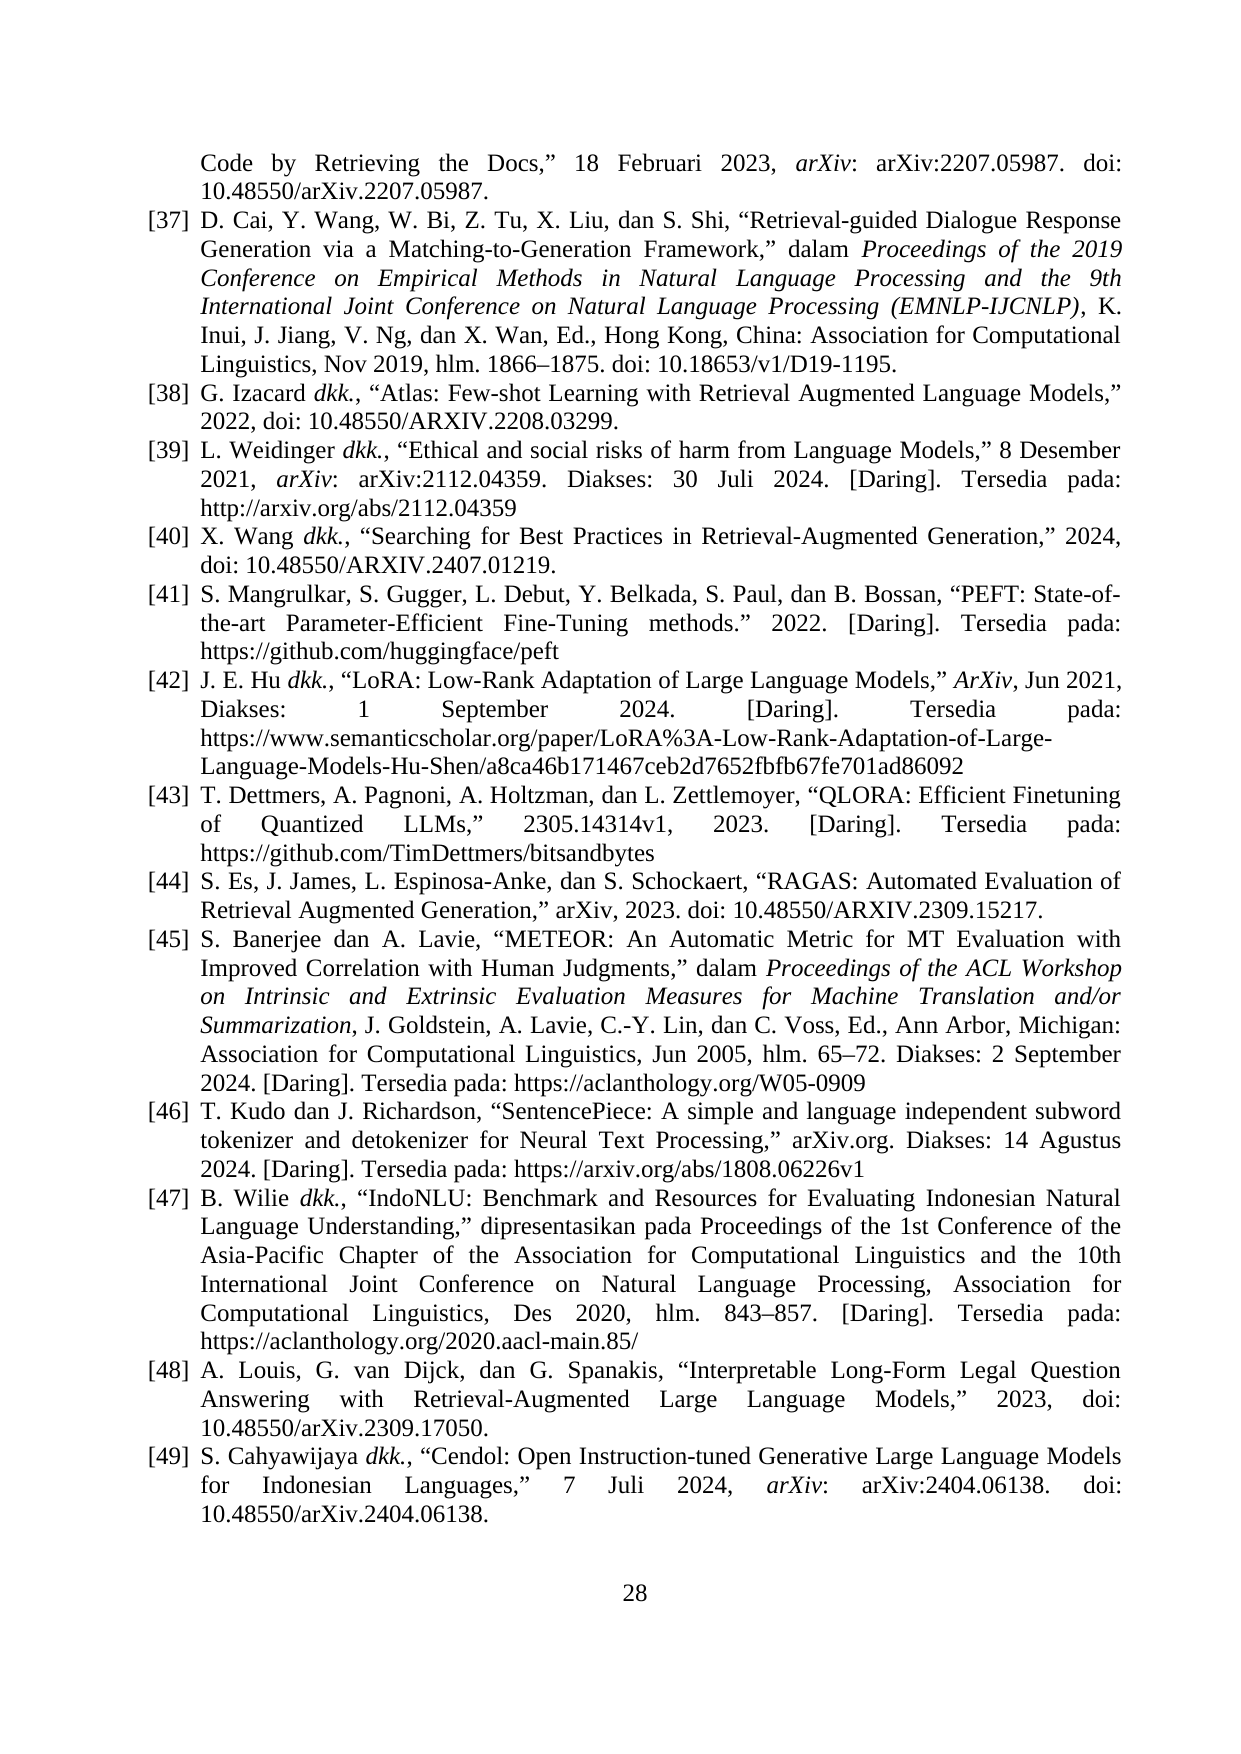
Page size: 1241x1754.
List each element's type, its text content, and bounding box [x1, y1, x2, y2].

text [48] A. Louis, G. van Dijck, dan G. Spanakis, “Interpretable Long-Form Legal Question Answering with Retrieval-Augmented Large Language Models,” 2023, doi: 10.48550/arXiv.2309.17050. [148, 1355, 1122, 1441]
text [43] T. Dettmers, A. Pagnoni, A. Holtzman, dan L. Zettlemoyer, “QLORA: Efficient Finetuning of Quantized LLMs,” 2305.14314v1, 2023. [Daring]. Tersedia pada: https://github.com/TimDettmers/bitsandbytes [148, 780, 1122, 866]
text [42] J. E. Hu dkk., “LoRA: Low-Rank Adaptation of Large Language Models,” ArXiv, Jun 2021, Diakses: 1 September 2024. [Daring]. Tersedia pada: https://www.semanticscholar.org/paper/LoRA%3A-Low-Rank-Adaptation-of-Large-Language-Models-Hu-Shen/a8ca46b171467ceb2d7652fbfb67fe701ad86092 [148, 665, 1122, 780]
text [46] T. Kudo dan J. Richardson, “SentencePiece: A simple and language independent subword tokenizer and detokenizer for Neural Text Processing,” arXiv.org. Diakses: 14 Agustus 2024. [Daring]. Tersedia pada: https://arxiv.org/abs/1808.06226v1 [148, 1096, 1122, 1183]
text [38] G. Izacard dkk., “Atlas: Few-shot Learning with Retrieval Augmented Language Models,” 2022, doi: 10.48550/ARXIV.2208.03299. [148, 378, 1122, 435]
text [40] X. Wang dkk., “Searching for Best Practices in Retrieval-Augmented Generation,” 2024, doi: 10.48550/ARXIV.2407.01219. [148, 521, 1122, 579]
text [47] B. Wilie dkk., “IndoNLU: Benchmark and Resources for Evaluating Indonesian Natural Language Understanding,” dipresentasikan pada Proceedings of the 1st Conference of the Asia-Pacific Chapter of the Association for Computational Linguistics and the 10th International Joint Conference on Natural Language Processing, Association for Computational Linguistics, Des 2020, hlm. 843–857. [Daring]. Tersedia pada: https://aclanthology.org/2020.aacl-main.85/ [148, 1183, 1122, 1355]
text [49] S. Cahyawijaya dkk., “Cendol: Open Instruction-tuned Generative Large Language Models for Indonesian Languages,” 7 Juli 2024, arXiv: arXiv:2404.06138. doi: 10.48550/arXiv.2404.06138. [148, 1441, 1122, 1528]
text [44] S. Es, J. James, L. Espinosa-Anke, dan S. Schockaert, “RAGAS: Automated Evaluation of Retrieval Augmented Generation,” arXiv, 2023. doi: 10.48550/ARXIV.2309.15217. [148, 866, 1122, 924]
text [45] S. Banerjee dan A. Lavie, “METEOR: An Automatic Metric for MT Evaluation with Improved Correlation with Human Judgments,” dalam Proceedings of the ACL Workshop on Intrinsic and Extrinsic Evaluation Measures for Machine Translation and/or Summarization, J. Goldstein, A. Lavie, C.-Y. Lin, dan C. Voss, Ed., Ann Arbor, Michigan: Association for Computational Linguistics, Jun 2005, hlm. 65–72. Diakses: 2 September 2024. [Daring]. Tersedia pada: https://aclanthology.org/W05-0909 [148, 924, 1122, 1096]
text Code by Retrieving the Docs,” 18 Februari 2023, arXiv: arXiv:2207.05987. doi: 10.48550/arXiv.2207.05987. [148, 148, 1122, 205]
text [39] L. Weidinger dkk., “Ethical and social risks of harm from Language Models,” 8 Desember 2021, arXiv: arXiv:2112.04359. Diakses: 30 Juli 2024. [Daring]. Tersedia pada: http://arxiv.org/abs/2112.04359 [148, 435, 1122, 521]
text [41] S. Mangrulkar, S. Gugger, L. Debut, Y. Belkada, S. Paul, dan B. Bossan, “PEFT: State-of-the-art Parameter-Efficient Fine-Tuning methods.” 2022. [Daring]. Tersedia pada: https://github.com/huggingface/peft [148, 579, 1122, 665]
text [37] D. Cai, Y. Wang, W. Bi, Z. Tu, X. Liu, dan S. Shi, “Retrieval-guided Dialogue Response Generation via a Matching-to-Generation Framework,” dalam Proceedings of the 2019 Conference on Empirical Methods in Natural Language Processing and the 9th International Joint Conference on Natural Language Processing (EMNLP-IJCNLP), K. Inui, J. Jiang, V. Ng, dan X. Wan, Ed., Hong Kong, China: Association for Computational Linguistics, Nov 2019, hlm. 1866–1875. doi: 10.18653/v1/D19-1195. [148, 205, 1122, 378]
